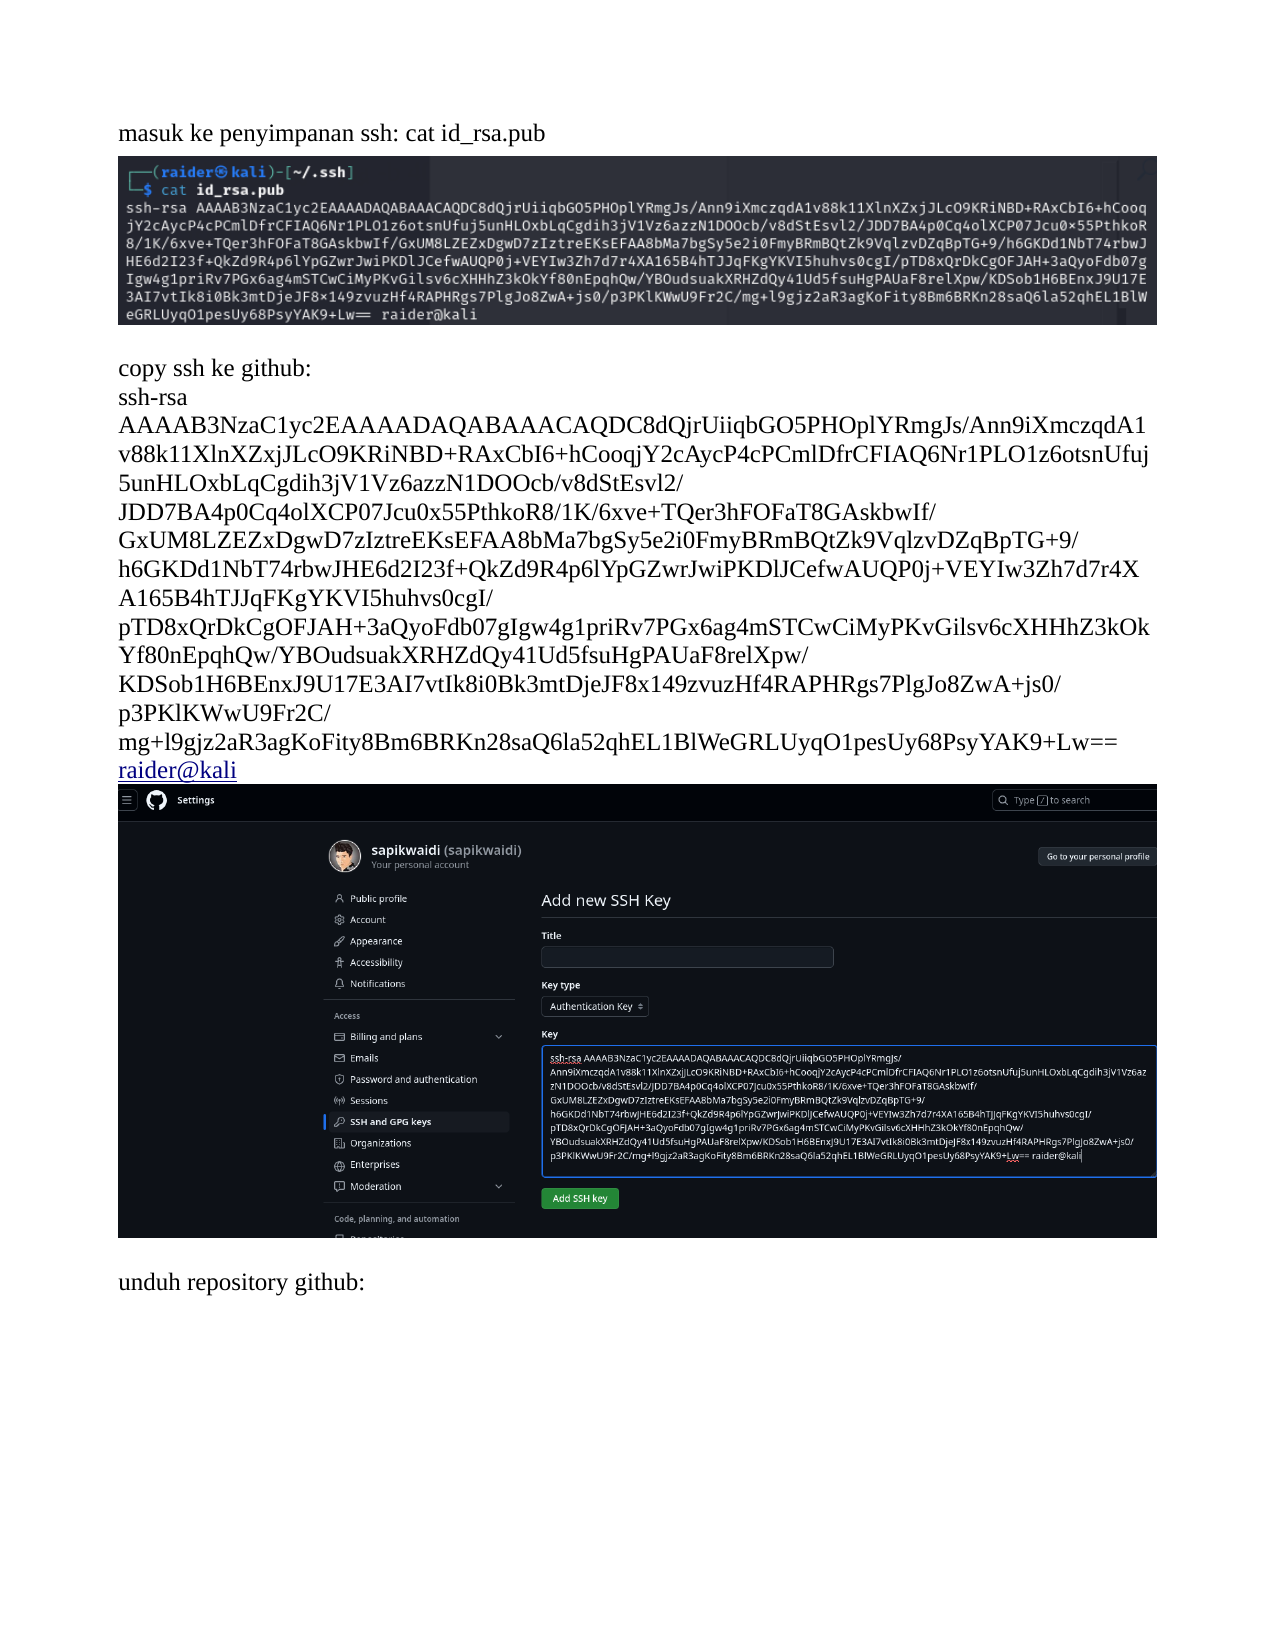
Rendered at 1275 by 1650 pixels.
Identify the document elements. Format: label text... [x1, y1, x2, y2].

text masuk ke penyimpanan ssh: cat id_rsa.pub [118, 118, 1157, 147]
text ssh-rsa AAAAB3NzaC1yc2EAAAADAQABAAACAQDC8dQjrUiiqbGO5PHOplYRmgJs/Ann9iXmczqdA1v88k11XlnXZxjJLcO9KRiNBD+RAxCbI6+hCooqjY2cAycP4cPCmlDfrCFIAQ6Nr1PLO1z6otsnUfuj5unHLOxbLqCgdih3jV1Vz6azzN1DOOcb/v8dStEsvl2/JDD7BA4p0Cq4olXCP07Jcu0x55PthkoR8/1K/6xve+TQer3hFOFaT8GAskbwIf/GxUM8LZEZxDgwD7zIztreEKsEFAA8bMa7bgSy5e2i0FmyBRmBQtZk9VqlzvDZqBpTG+9/h6GKDd1NbT74rbwJHE6d2I23f+QkZd9R4p6lYpGZwrJwiPKDlJCefwAUQP0j+VEYIw3Zh7d7r4XA165B4hTJJqFKgYKVI5huhvs0cgI/pTD8xQrDkCgOFJAH+3aQyoFdb07gIgw4g1priRv7PGx6ag4mSTCwCiMyPKvGilsv6cXHHhZ3kOkYf80nEpqhQw/YBOudsuakXRHZdQy41Ud5fsuHgPAUaF8relXpw/KDSob1H6BEnxJ9U17E3AI7vtIk8i0Bk3mtDjeJF8x149zvuzHf4RAPHRgs7PlgJo8ZwA+js0/p3PKlKWwU9Fr2C/mg+l9gjz2aR3agKoFity8Bm6BRKn28saQ6la52qhEL1BlWeGRLUyqO1pesUy68PsyYAK9+Lw== raider@kali [118, 382, 1157, 784]
picture [118, 156, 1157, 325]
text copy ssh ke github: [118, 353, 1157, 382]
text unduh repository github: [118, 1267, 1157, 1295]
picture [118, 784, 1157, 1238]
